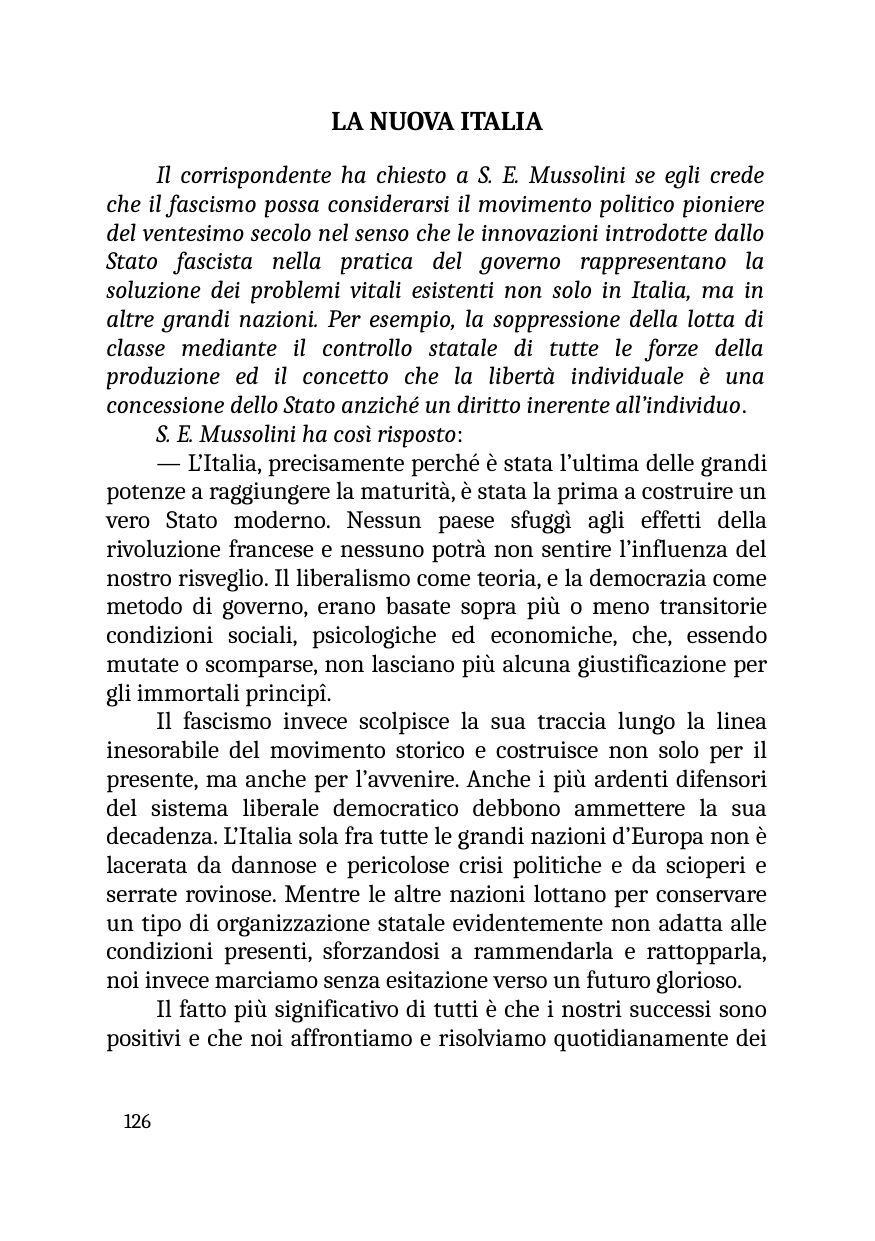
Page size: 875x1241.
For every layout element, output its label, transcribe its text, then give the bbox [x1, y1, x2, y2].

text Il fatto più significativo di tutti è che i nostri successi sono positivi e che noi affrontiamo e risolviamo quotidianamente dei [106, 995, 768, 1052]
text Il fascismo invece scolpisce la sua traccia lungo la linea inesorabile del movimento storico e costruisce non solo per il presente, ma anche per l’avvenire. Anche i più ardenti difensori del sistema liberale democratico debbono ammettere la sua decadenza. L’Italia sola fra tutte le grandi nazioni d’Europa non è lacerata da dannose e pericolose crisi politiche e da scioperi e serrate rovinose. Mentre le altre nazioni lottano per conservare un tipo di organizzazione statale evidentemente non adatta alle condizioni presenti, sforzandosi a rammendarla e rattopparla, noi invece marciamo senza esitazione verso un futuro glorioso. [106, 707, 768, 995]
text S. E. Mussolini ha così risposto: [106, 420, 768, 448]
text — L’Italia, precisamente perché è stata l’ultima delle grandi potenze a raggiungere la maturità, è stata la prima a costruire un vero Stato moderno. Nessun paese sfuggì agli effetti della rivoluzione francese e nessuno potrà non sentire l’influenza del nostro risveglio. Il liberalismo come teoria, e la democrazia come metodo di governo, erano basate sopra più o meno transitorie condizioni sociali, psicologiche ed economiche, che, essendo mutate o scomparse, non lasciano più alcuna giustificazione per gli immortali principî. [106, 448, 768, 707]
subtitle LA NUOVA ITALIA [106, 106, 768, 137]
text Il corrispondente ha chiesto a S. E. Mussolini se egli crede che il fascismo possa considerarsi il movimento politico pioniere del ventesimo secolo nel senso che le innovazioni introdotte dallo Stato fascista nella pratica del governo rappresentano la soluzione dei problemi vitali esistenti non solo in Italia, ma in altre grandi nazioni. Per esempio, la soppressione della lotta di classe mediante il controllo statale di tutte le forze della produzione ed il concetto che la libertà individuale è una concessione dello Stato anziché un diritto inerente all’individuo. [106, 161, 768, 420]
